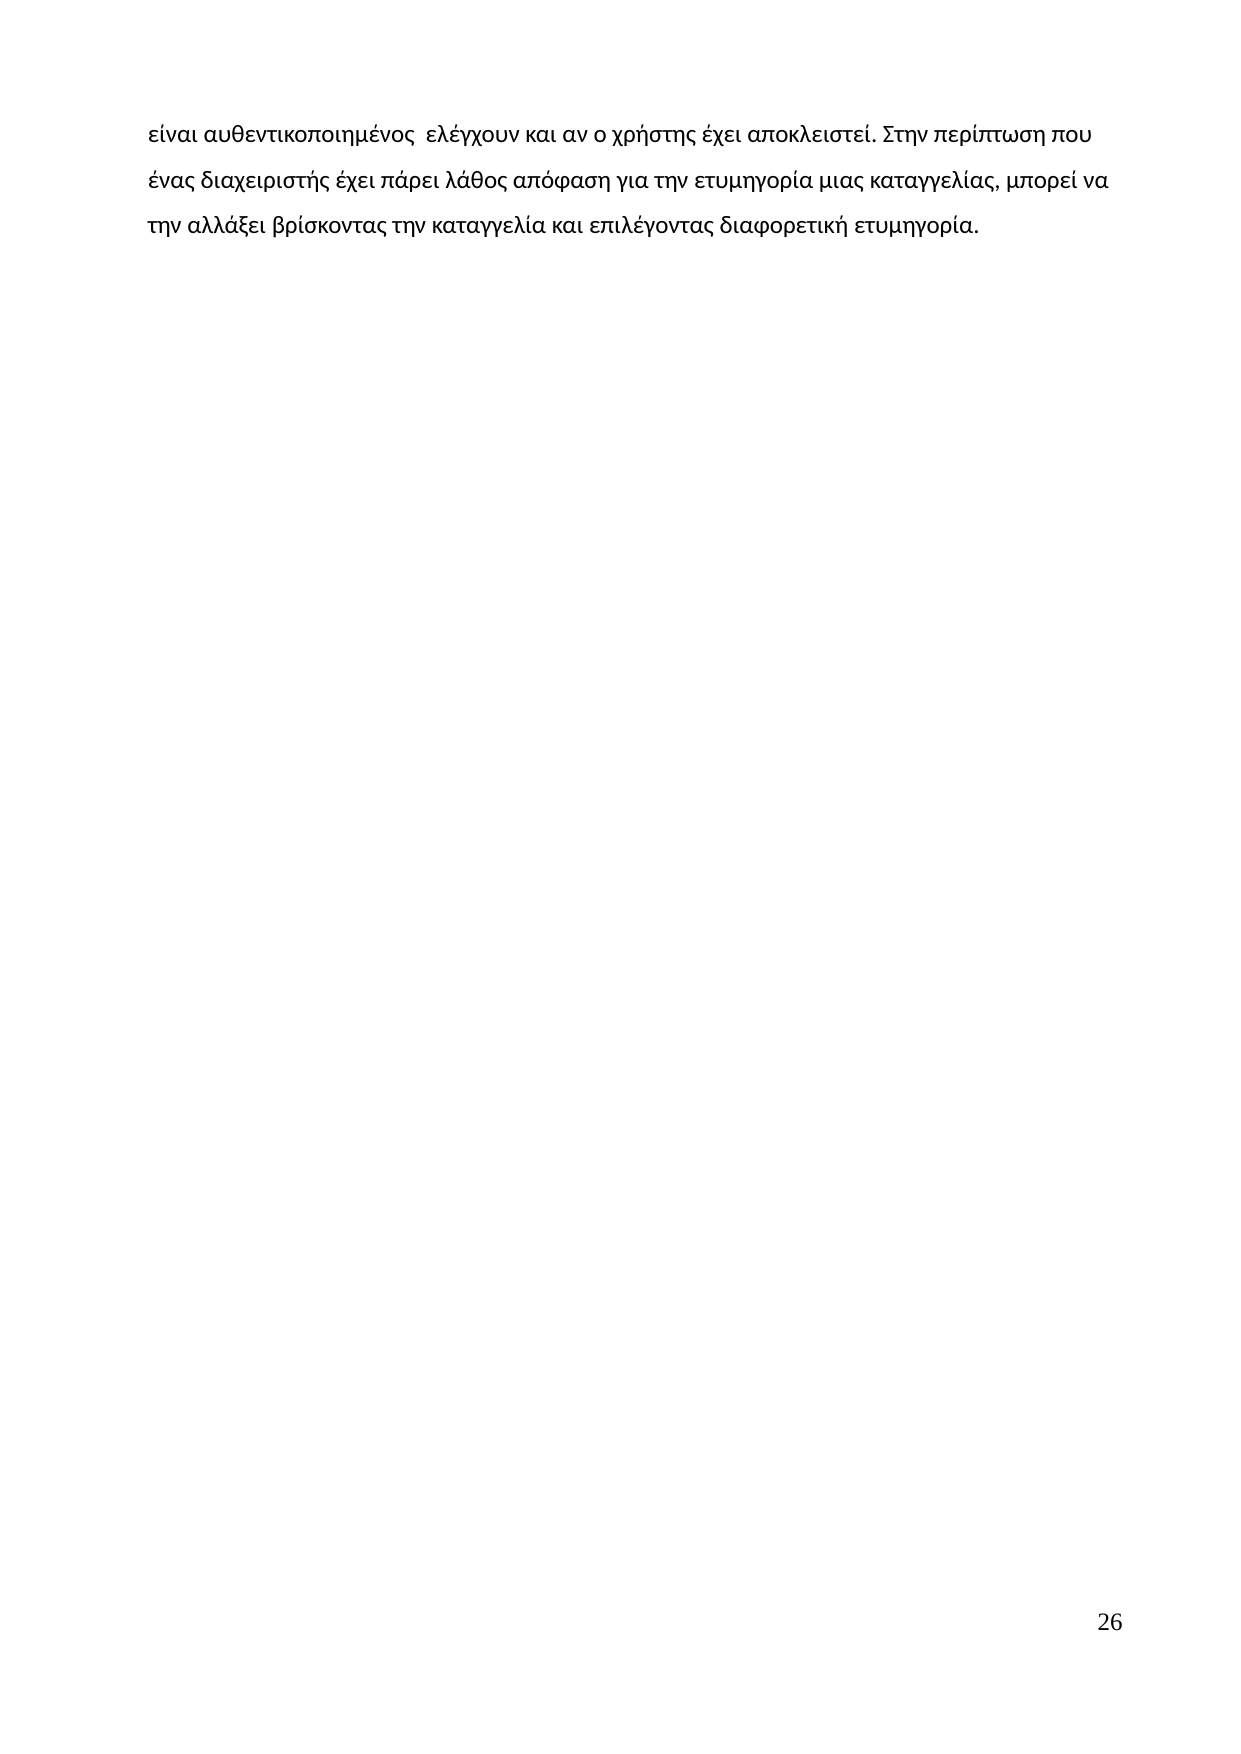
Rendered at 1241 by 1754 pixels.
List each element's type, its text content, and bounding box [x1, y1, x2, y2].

text είναι αυθεντικοποιημένος ελέγχουν και αν ο χρήστης έχει αποκλειστεί. Στην περίπτωση που ένας διαχειριστής έχει πάρει λάθος απόφαση για την ετυμηγορία μιας καταγγελίας, μπορεί να την αλλάξει βρίσκοντας την καταγγελία και επιλέγοντας διαφορετική ετυμηγορία. [148, 118, 1122, 240]
